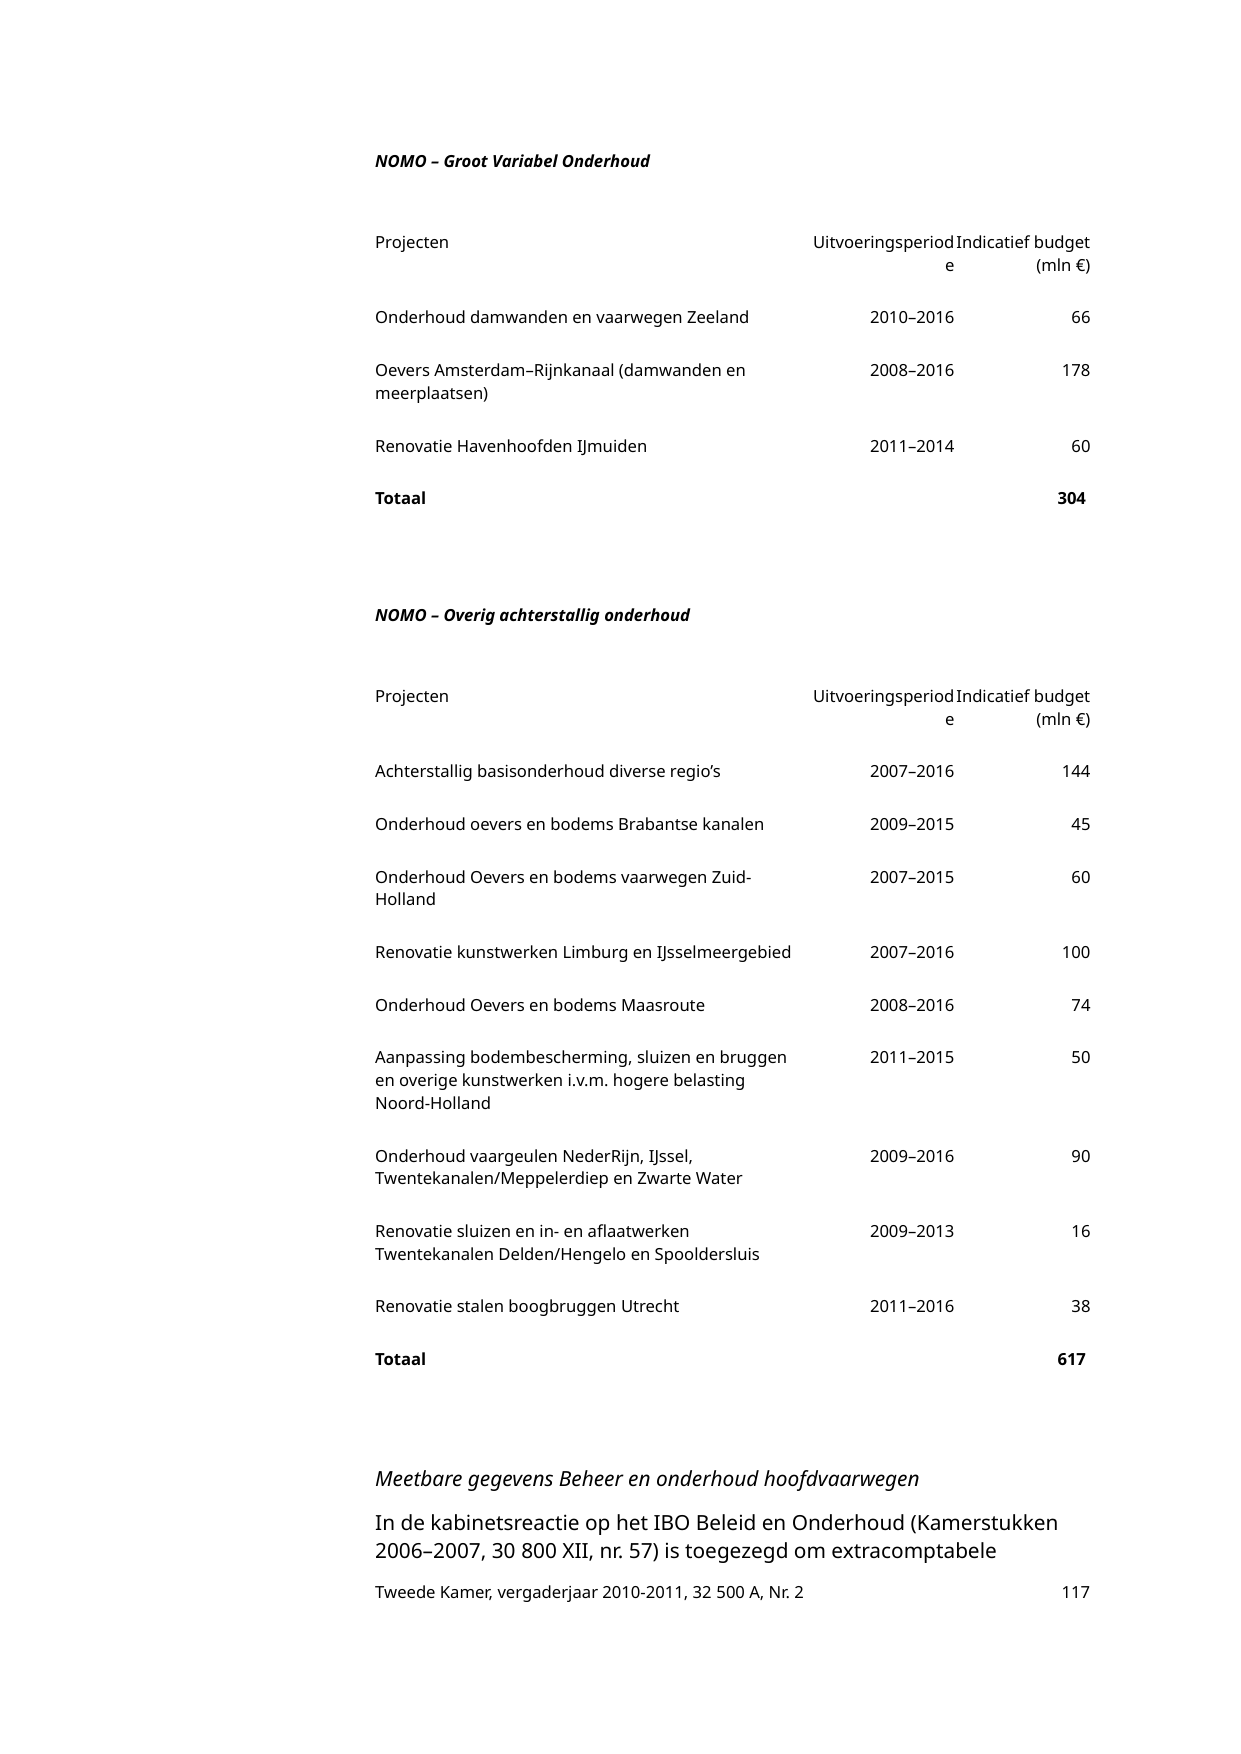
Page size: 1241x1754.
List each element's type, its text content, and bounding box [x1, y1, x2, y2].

text NOMO – Overig achterstallig onderhoud [375, 604, 1090, 626]
table_cell 2007–2016 [804, 760, 954, 812]
table_header Indicatief budget (mln €) [954, 231, 1090, 306]
table_cell 100 [954, 941, 1090, 993]
table_cell 2009–2013 [804, 1220, 954, 1295]
table_cell 16 [954, 1220, 1090, 1295]
text Meetbare gegevens Beheer en onderhoud hoofdvaarwegen [375, 1464, 1090, 1493]
table_cell Onderhoud damwanden en vaarwegen Zeeland [375, 306, 804, 359]
table_cell Onderhoud Oevers en bodems vaarwegen Zuid-Holland [375, 865, 804, 941]
table_cell 178 [954, 359, 1090, 434]
table_cell 617 [954, 1348, 1090, 1406]
text NOMO – Groot Variabel Onderhoud [375, 150, 1090, 173]
table_cell 60 [954, 434, 1090, 487]
table_cell 50 [954, 1046, 1090, 1144]
table_cell Onderhoud Oevers en bodems Maasroute [375, 993, 804, 1046]
table_cell 38 [954, 1295, 1090, 1348]
table_cell [804, 1348, 954, 1406]
table_header Uitvoeringsperiode [804, 684, 954, 760]
table_header Indicatief budget (mln €) [954, 684, 1090, 760]
table_cell 144 [954, 760, 1090, 812]
table_cell 2011–2015 [804, 1046, 954, 1144]
table_cell 2011–2016 [804, 1295, 954, 1348]
table_cell 2009–2016 [804, 1144, 954, 1219]
table_cell Renovatie sluizen en in- en aflaatwerken Twentekanalen Delden/Hengelo en Spooldersluis [375, 1220, 804, 1295]
table_cell 2008–2016 [804, 359, 954, 434]
table_cell 90 [954, 1144, 1090, 1219]
table_cell 2007–2015 [804, 865, 954, 941]
table_header Projecten [375, 231, 804, 306]
table_cell Onderhoud vaargeulen NederRijn, IJssel, Twentekanalen/Meppelerdiep en Zwarte Water [375, 1144, 804, 1219]
table_cell Oevers Amsterdam–Rijnkanaal (damwanden en meerplaatsen) [375, 359, 804, 434]
table_cell 60 [954, 865, 1090, 941]
table_header Uitvoeringsperiode [804, 231, 954, 306]
table_cell 304 [954, 487, 1090, 545]
table_cell Onderhoud oevers en bodems Brabantse kanalen [375, 813, 804, 865]
table_cell 2011–2014 [804, 434, 954, 487]
table_cell Achterstallig basisonderhoud diverse regio’s [375, 760, 804, 812]
table_cell Renovatie kunstwerken Limburg en IJsselmeergebied [375, 941, 804, 993]
table_cell 2008–2016 [804, 993, 954, 1046]
text In de kabinetsreactie op het IBO Beleid en Onderhoud (Kamerstukken 2006–2007, 30 800 XII, nr. 57) is toegezegd om extracomptabele [375, 1508, 1090, 1565]
table_cell [804, 487, 954, 545]
table_cell Totaal [375, 1348, 804, 1406]
table_cell 2007–2016 [804, 941, 954, 993]
table_header Projecten [375, 684, 804, 760]
table_cell Renovatie stalen boogbruggen Utrecht [375, 1295, 804, 1348]
table_cell 2009–2015 [804, 813, 954, 865]
table_cell 74 [954, 993, 1090, 1046]
table_cell Renovatie Havenhoofden IJmuiden [375, 434, 804, 487]
table_cell 2010–2016 [804, 306, 954, 359]
table_cell Totaal [375, 487, 804, 545]
table_cell Aanpassing bodembescherming, sluizen en bruggen en overige kunstwerken i.v.m. hogere belasting Noord-Holland [375, 1046, 804, 1144]
table_cell 45 [954, 813, 1090, 865]
table_cell 66 [954, 306, 1090, 359]
